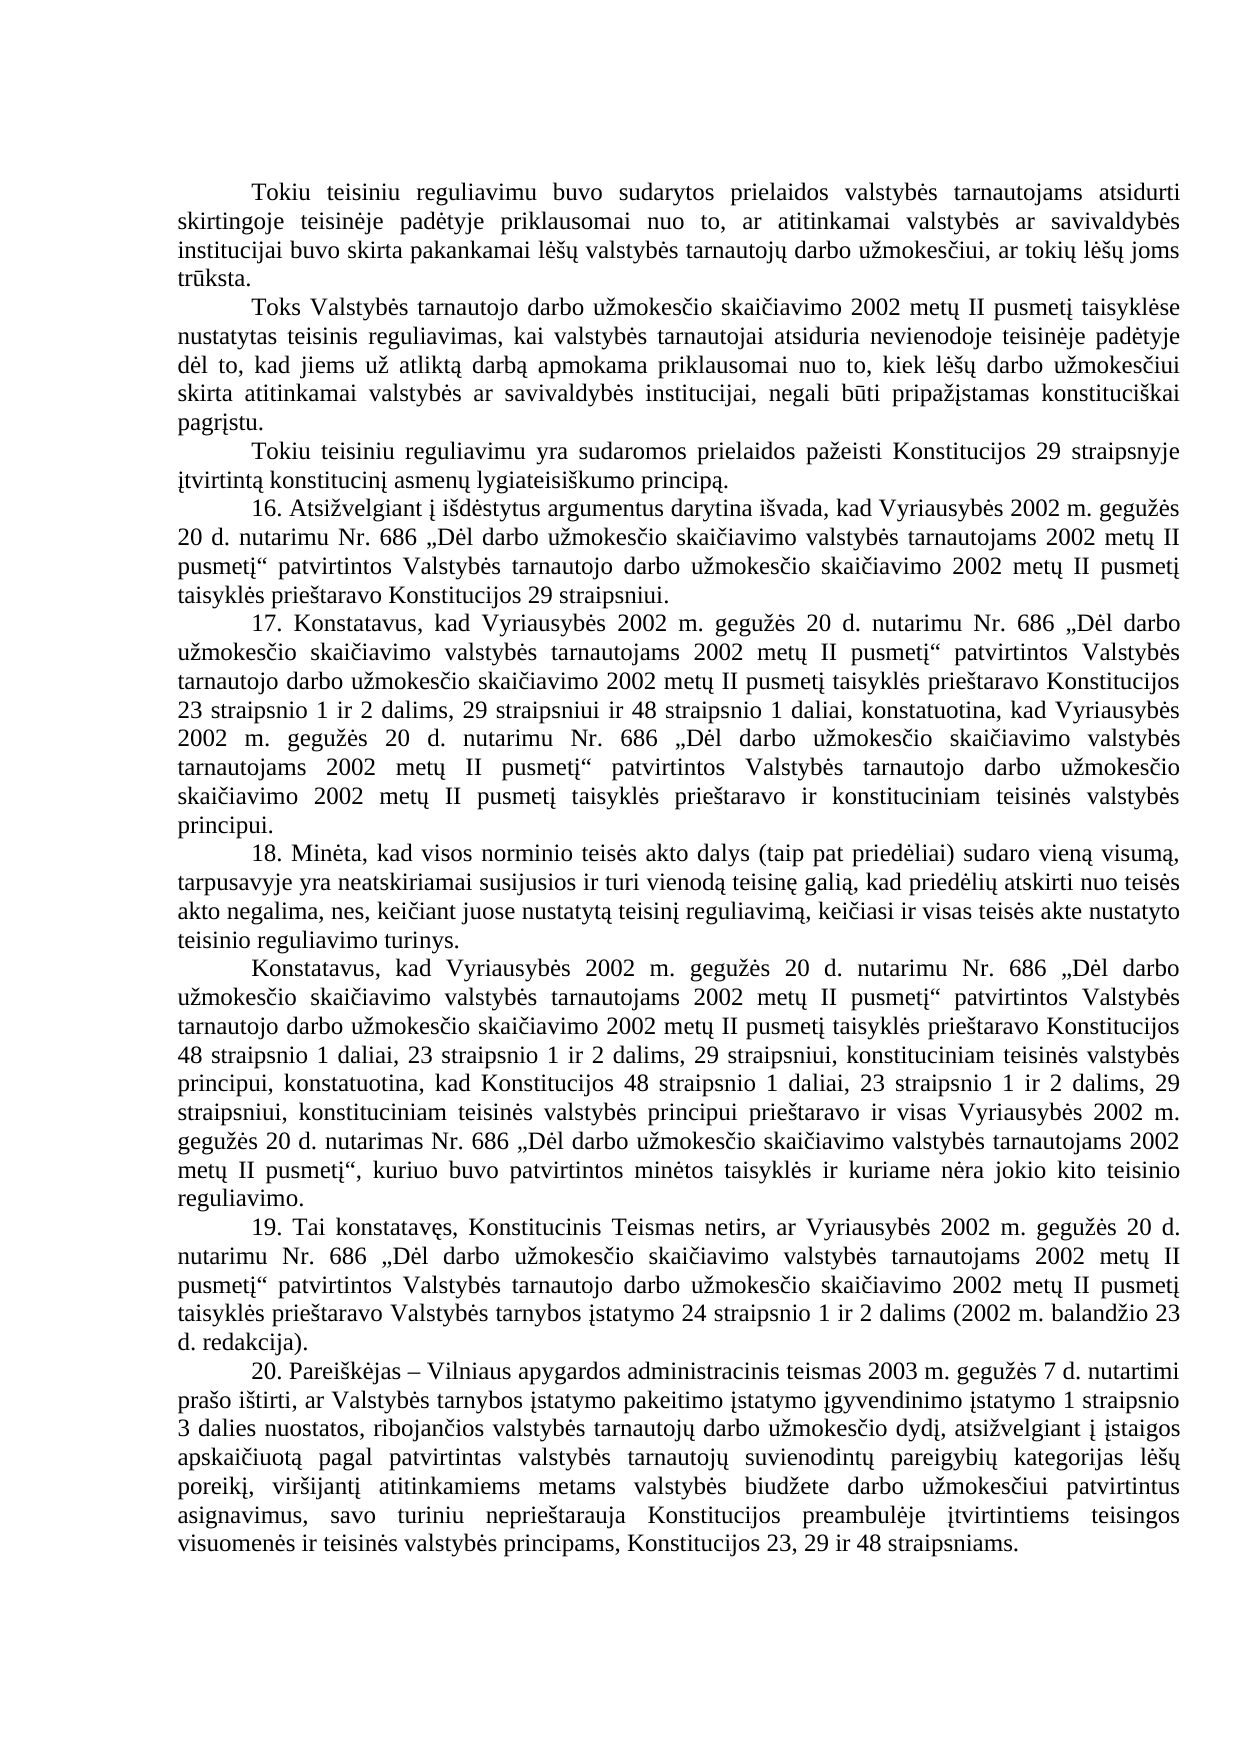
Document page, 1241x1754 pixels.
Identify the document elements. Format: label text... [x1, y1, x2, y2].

text 16. Atsižvelgiant į išdėstytus argumentus darytina išvada, kad Vyriausybės 2002 m. gegužės 20 d. nutarimu Nr. 686 „Dėl darbo užmokesčio skaičiavimo valstybės tarnautojams 2002 metų II pusmetį“ patvirtintos Valstybės tarnautojo darbo užmokesčio skaičiavimo 2002 metų II pusmetį taisyklės prieštaravo Konstitucijos 29 straipsniui. [177, 493, 1181, 608]
text 19. Tai konstatavęs, Konstitucinis Teismas netirs, ar Vyriausybės 2002 m. gegužės 20 d. nutarimu Nr. 686 „Dėl darbo užmokesčio skaičiavimo valstybės tarnautojams 2002 metų II pusmetį“ patvirtintos Valstybės tarnautojo darbo užmokesčio skaičiavimo 2002 metų II pusmetį taisyklės prieštaravo Valstybės tarnybos įstatymo 24 straipsnio 1 ir 2 dalims (2002 m. balandžio 23 d. redakcija). [177, 1212, 1181, 1356]
text 18. Minėta, kad visos norminio teisės akto dalys (taip pat priedėliai) sudaro vieną visumą, tarpusavyje yra neatskiriamai susijusios ir turi vienodą teisinę galią, kad priedėlių atskirti nuo teisės akto negalima, nes, keičiant juose nustatytą teisinį reguliavimą, keičiasi ir visas teisės akte nustatyto teisinio reguliavimo turinys. [177, 838, 1181, 953]
text Toks Valstybės tarnautojo darbo užmokesčio skaičiavimo 2002 metų II pusmetį taisyklėse nustatytas teisinis reguliavimas, kai valstybės tarnautojai atsiduria nevienodoje teisinėje padėtyje dėl to, kad jiems už atliktą darbą apmokama priklausomai nuo to, kiek lėšų darbo užmokesčiui skirta atitinkamai valstybės ar savivaldybės institucijai, negali būti pripažįstamas konstituciškai pagrįstu. [177, 292, 1181, 436]
text Tokiu teisiniu reguliavimu yra sudaromos prielaidos pažeisti Konstitucijos 29 straipsnyje įtvirtintą konstitucinį asmenų lygiateisiškumo principą. [177, 436, 1181, 493]
text Konstatavus, kad Vyriausybės 2002 m. gegužės 20 d. nutarimu Nr. 686 „Dėl darbo užmokesčio skaičiavimo valstybės tarnautojams 2002 metų II pusmetį“ patvirtintos Valstybės tarnautojo darbo užmokesčio skaičiavimo 2002 metų II pusmetį taisyklės prieštaravo Konstitucijos 48 straipsnio 1 daliai, 23 straipsnio 1 ir 2 dalims, 29 straipsniui, konstituciniam teisinės valstybės principui, konstatuotina, kad Konstitucijos 48 straipsnio 1 daliai, 23 straipsnio 1 ir 2 dalims, 29 straipsniui, konstituciniam teisinės valstybės principui prieštaravo ir visas Vyriausybės 2002 m. gegužės 20 d. nutarimas Nr. 686 „Dėl darbo užmokesčio skaičiavimo valstybės tarnautojams 2002 metų II pusmetį“, kuriuo buvo patvirtintos minėtos taisyklės ir kuriame nėra jokio kito teisinio reguliavimo. [177, 953, 1181, 1212]
text 17. Konstatavus, kad Vyriausybės 2002 m. gegužės 20 d. nutarimu Nr. 686 „Dėl darbo užmokesčio skaičiavimo valstybės tarnautojams 2002 metų II pusmetį“ patvirtintos Valstybės tarnautojo darbo užmokesčio skaičiavimo 2002 metų II pusmetį taisyklės prieštaravo Konstitucijos 23 straipsnio 1 ir 2 dalims, 29 straipsniui ir 48 straipsnio 1 daliai, konstatuotina, kad Vyriausybės 2002 m. gegužės 20 d. nutarimu Nr. 686 „Dėl darbo užmokesčio skaičiavimo valstybės tarnautojams 2002 metų II pusmetį“ patvirtintos Valstybės tarnautojo darbo užmokesčio skaičiavimo 2002 metų II pusmetį taisyklės prieštaravo ir konstituciniam teisinės valstybės principui. [177, 608, 1181, 838]
text 20. Pareiškėjas – Vilniaus apygardos administracinis teismas 2003 m. gegužės 7 d. nutartimi prašo ištirti, ar Valstybės tarnybos įstatymo pakeitimo įstatymo įgyvendinimo įstatymo 1 straipsnio 3 dalies nuostatos, ribojančios valstybės tarnautojų darbo užmokesčio dydį, atsižvelgiant į įstaigos apskaičiuotą pagal patvirtintas valstybės tarnautojų suvienodintų pareigybių kategorijas lėšų poreikį, viršijantį atitinkamiems metams valstybės biudžete darbo užmokesčiui patvirtintus asignavimus, savo turiniu neprieštarauja Konstitucijos preambulėje įtvirtintiems teisingos visuomenės ir teisinės valstybės principams, Konstitucijos 23, 29 ir 48 straipsniams. [177, 1356, 1181, 1557]
text Tokiu teisiniu reguliavimu buvo sudarytos prielaidos valstybės tarnautojams atsidurti skirtingoje teisinėje padėtyje priklausomai nuo to, ar atitinkamai valstybės ar savivaldybės institucijai buvo skirta pakankamai lėšų valstybės tarnautojų darbo užmokesčiui, ar tokių lėšų joms trūksta. [177, 177, 1181, 292]
